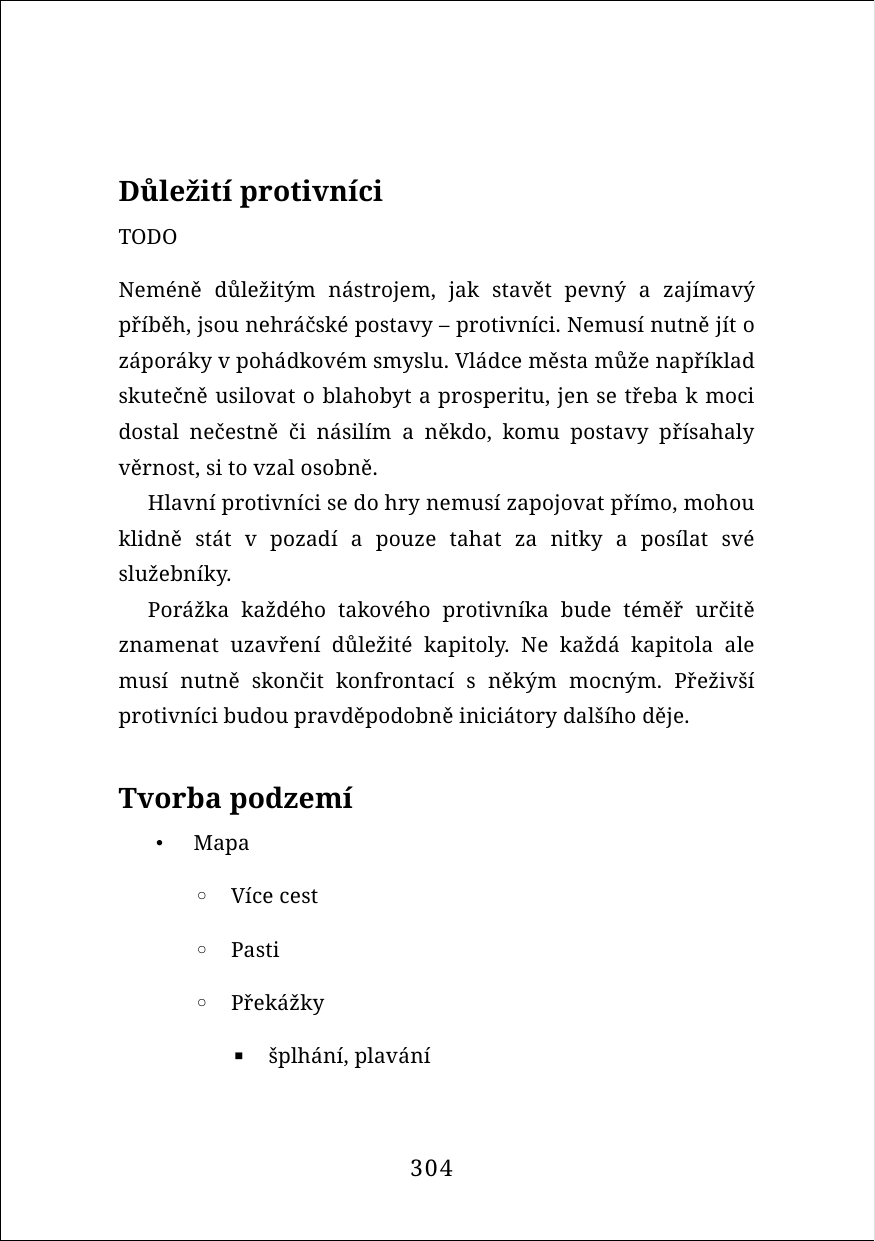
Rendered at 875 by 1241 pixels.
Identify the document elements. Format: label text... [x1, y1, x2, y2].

list Více cest [193, 882, 756, 910]
list Mapa [156, 828, 756, 857]
text Neméně důležitým nástrojem, jak stavět pevný a zajímavý příběh, jsou nehráčské postavy – protivníci. Nemusí nutně jít o záporáky v pohádkovém smyslu. Vládce města může například skutečně usilovat o blahobyt a prosperitu, jen se třeba k moci dostal nečestně či násilím a někdo, komu postavy přísahaly věrnost, si to vzal osobně. Hlavní protivníci se do hry nemusí zapojovat přímo, mohou klidně stát v pozadí a pouze tahat za nitky a posílat své služebníky. Porážka každého takového protivníka bude téměř určitě znamenat uzavření důležité kapitoly. Ne každá kapitola ale musí nutně skončit konfrontací s někým mocným. Přeživší protivníci budou pravděpodobně iniciátory dalšího děje. [118, 275, 756, 730]
subtitle Důležití protivníci [118, 172, 756, 210]
subtitle Tvorba podzemí [118, 778, 756, 817]
list Pasti [193, 935, 756, 963]
list šplhání, plavání [231, 1041, 756, 1070]
text TODO [118, 222, 756, 250]
list Překážky [193, 988, 756, 1016]
